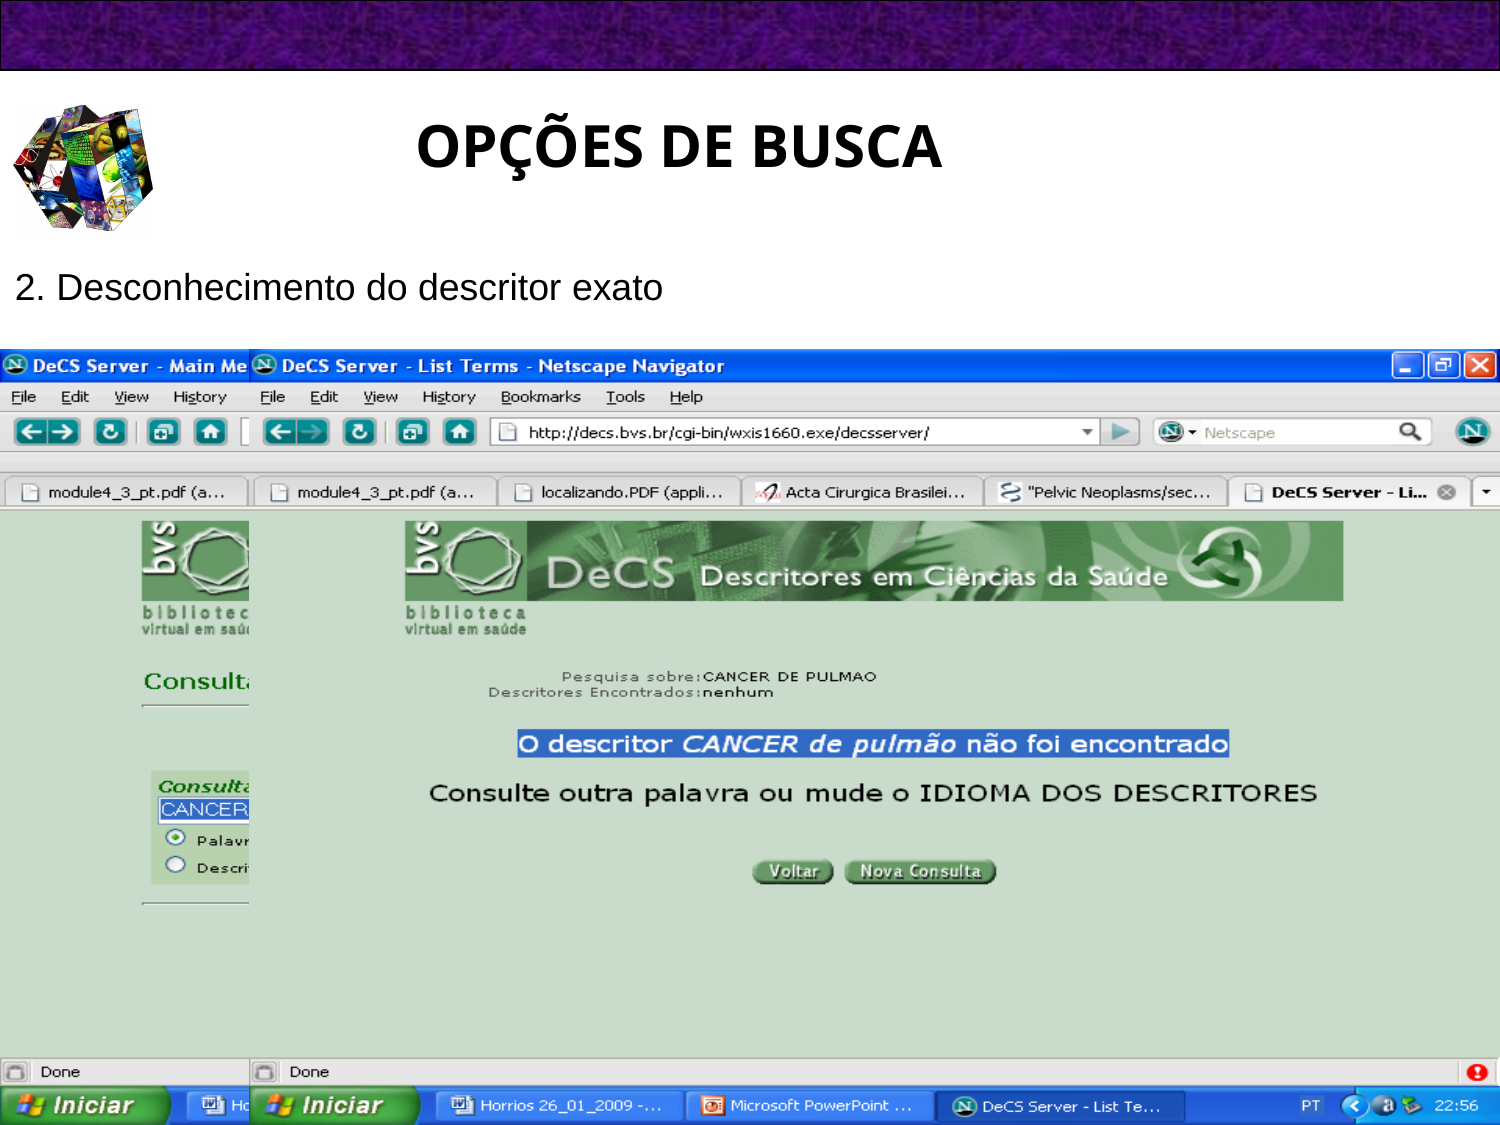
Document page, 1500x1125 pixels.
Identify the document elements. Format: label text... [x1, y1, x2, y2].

text_box OPÇÕES DE BUSCA [123, 101, 1235, 187]
picture [1, 1, 1499, 69]
picture [0, 349, 1500, 1125]
text_box 2. Desconhecimento do descritor exato [0, 255, 721, 316]
